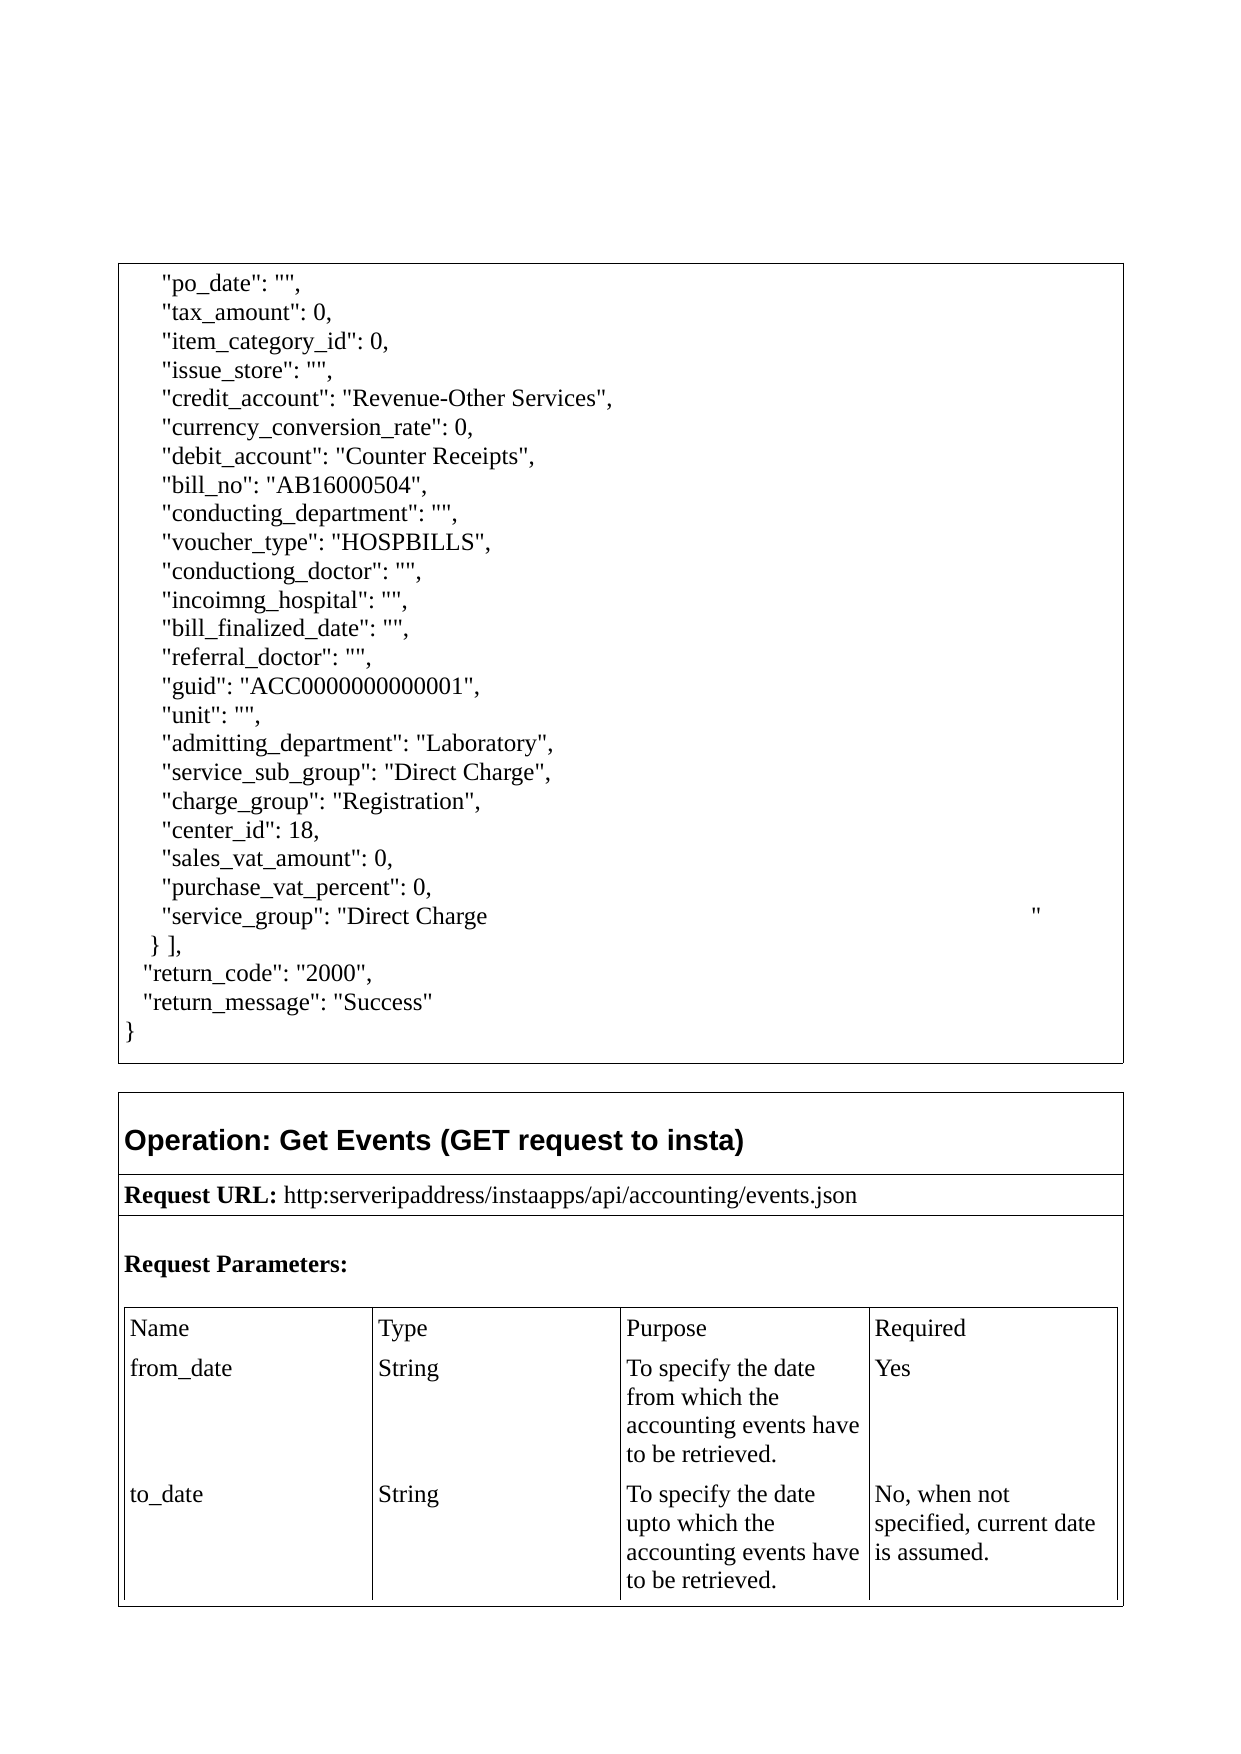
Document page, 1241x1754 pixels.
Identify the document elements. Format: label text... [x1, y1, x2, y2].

table_cell To specify the date from which the accounting events have to be retrieved. [621, 1347, 869, 1473]
table_cell String [373, 1474, 620, 1600]
table_cell to_date [125, 1474, 372, 1600]
table_cell "po_date": "", "tax_amount": 0, "item_category_id": 0, "issue_store": "", "credit_account": "Revenue-Other Services", "currency_conversion_rate": 0, "debit_account": "Counter Receipts", "bill_no": "AB16000504", "conducting_department": "", "voucher_type": "HOSPBILLS", "conductiong_doctor": "", "incoimng_hospital": "", "bill_finalized_date": "", "referral_doctor": "", "guid": "ACC0000000000001", "unit": "", "admitting_department": "Laboratory", "service_sub_group": "Direct Charge", "charge_group": "Registration", "center_id": 18, "sales_vat_amount": 0, "purchase_vat_percent": 0, "service_group": "Direct Charge " } ], "return_code": "2000", "return_message": "Success" } [119, 264, 1123, 1063]
table_header Required [870, 1308, 1117, 1347]
table_header Operation: Get Events (GET request to insta) [119, 1093, 1123, 1174]
table_header Type [373, 1308, 620, 1347]
table_header Purpose [621, 1308, 869, 1347]
table_cell Yes [870, 1347, 1117, 1473]
table_cell String [373, 1347, 620, 1473]
table_cell No, when not specified, current date is assumed. [870, 1474, 1117, 1600]
table_cell from_date [125, 1347, 372, 1473]
table_cell To specify the date upto which the accounting events have to be retrieved. [621, 1474, 869, 1600]
table_header Name [125, 1308, 372, 1347]
table_cell Request URL: http:serveripaddress/instaapps/api/accounting/events.json [119, 1175, 1123, 1215]
table_cell Request Parameters: [119, 1216, 1123, 1606]
